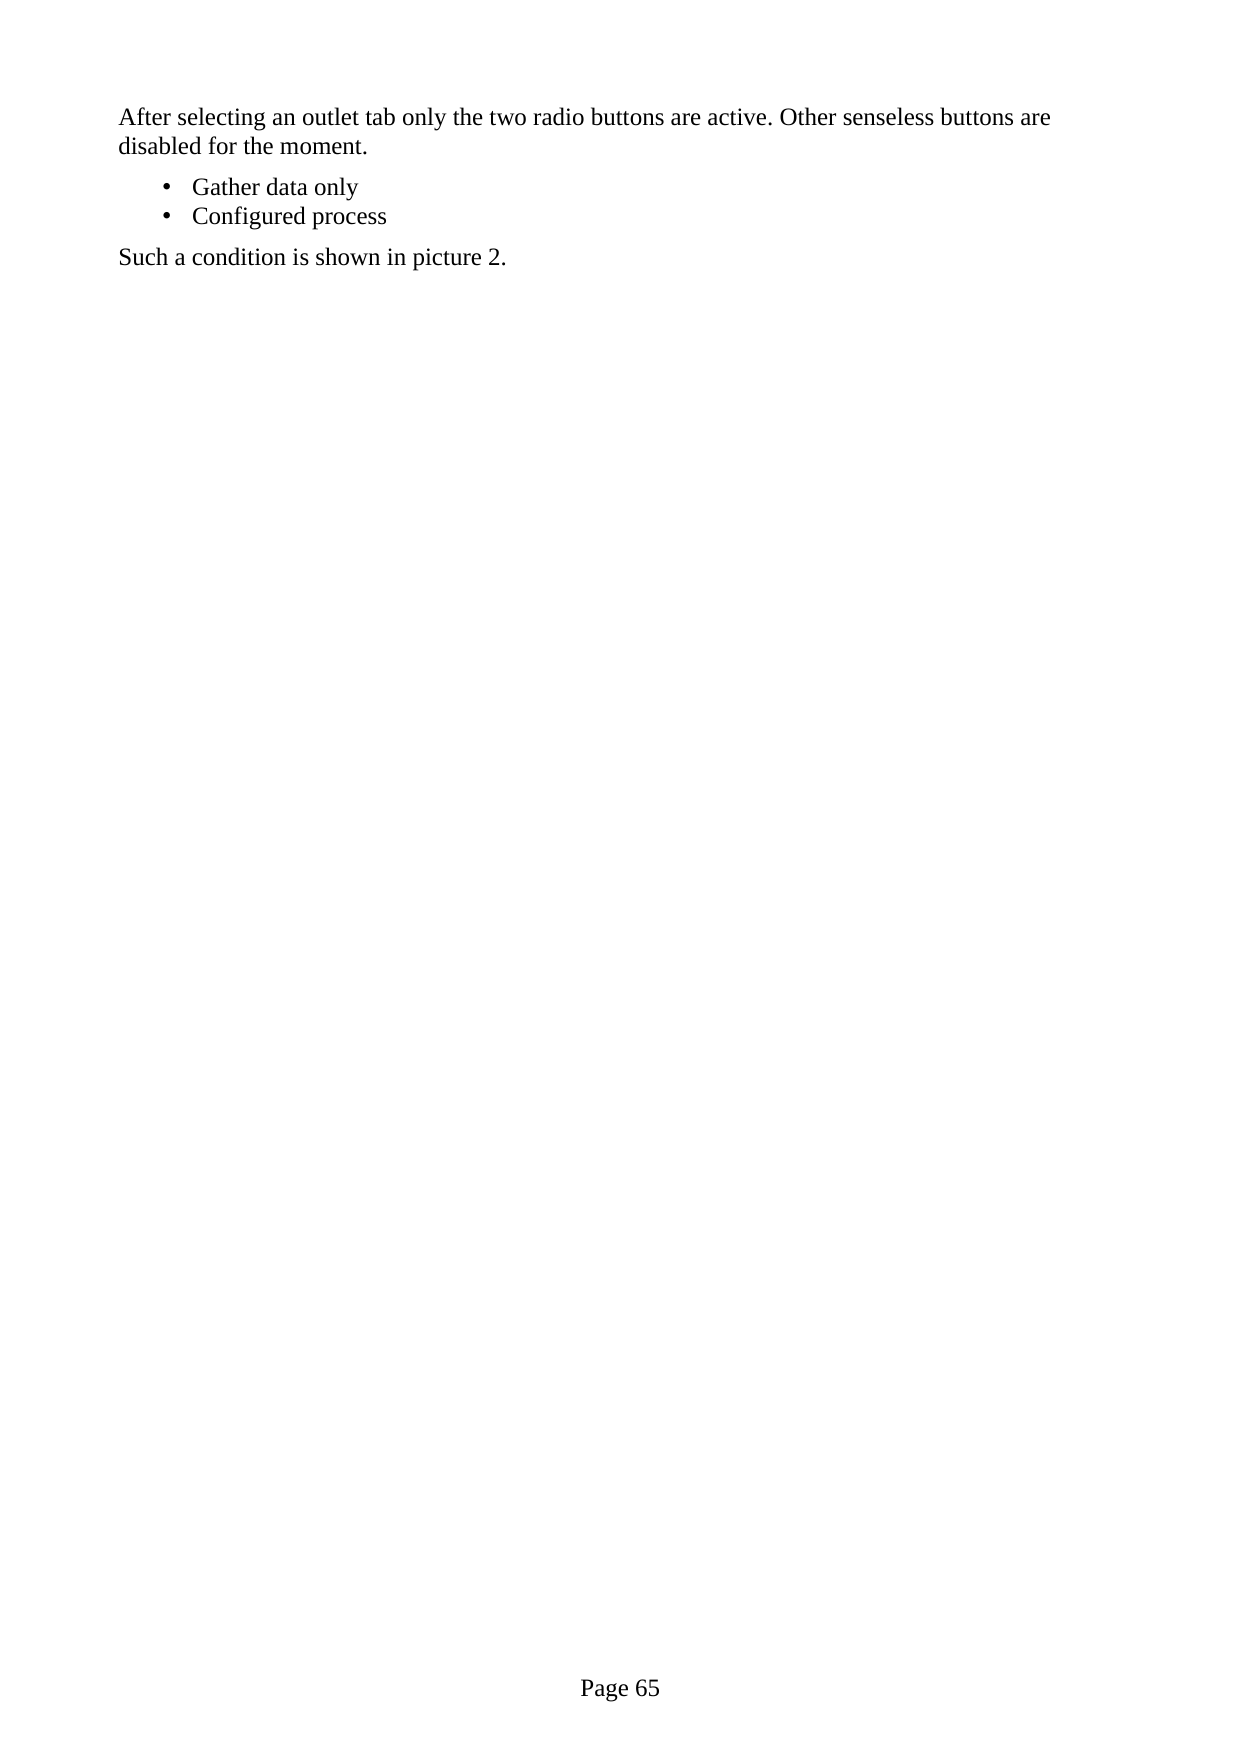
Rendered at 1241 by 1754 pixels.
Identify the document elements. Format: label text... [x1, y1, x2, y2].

text After selecting an outlet tab only the two radio buttons are active. Other senseless buttons are disabled for the moment. [118, 102, 1122, 160]
list Configured process [162, 201, 1122, 230]
list Gather data only [162, 172, 1122, 201]
text Such a condition is shown in picture 2. [118, 242, 1122, 271]
